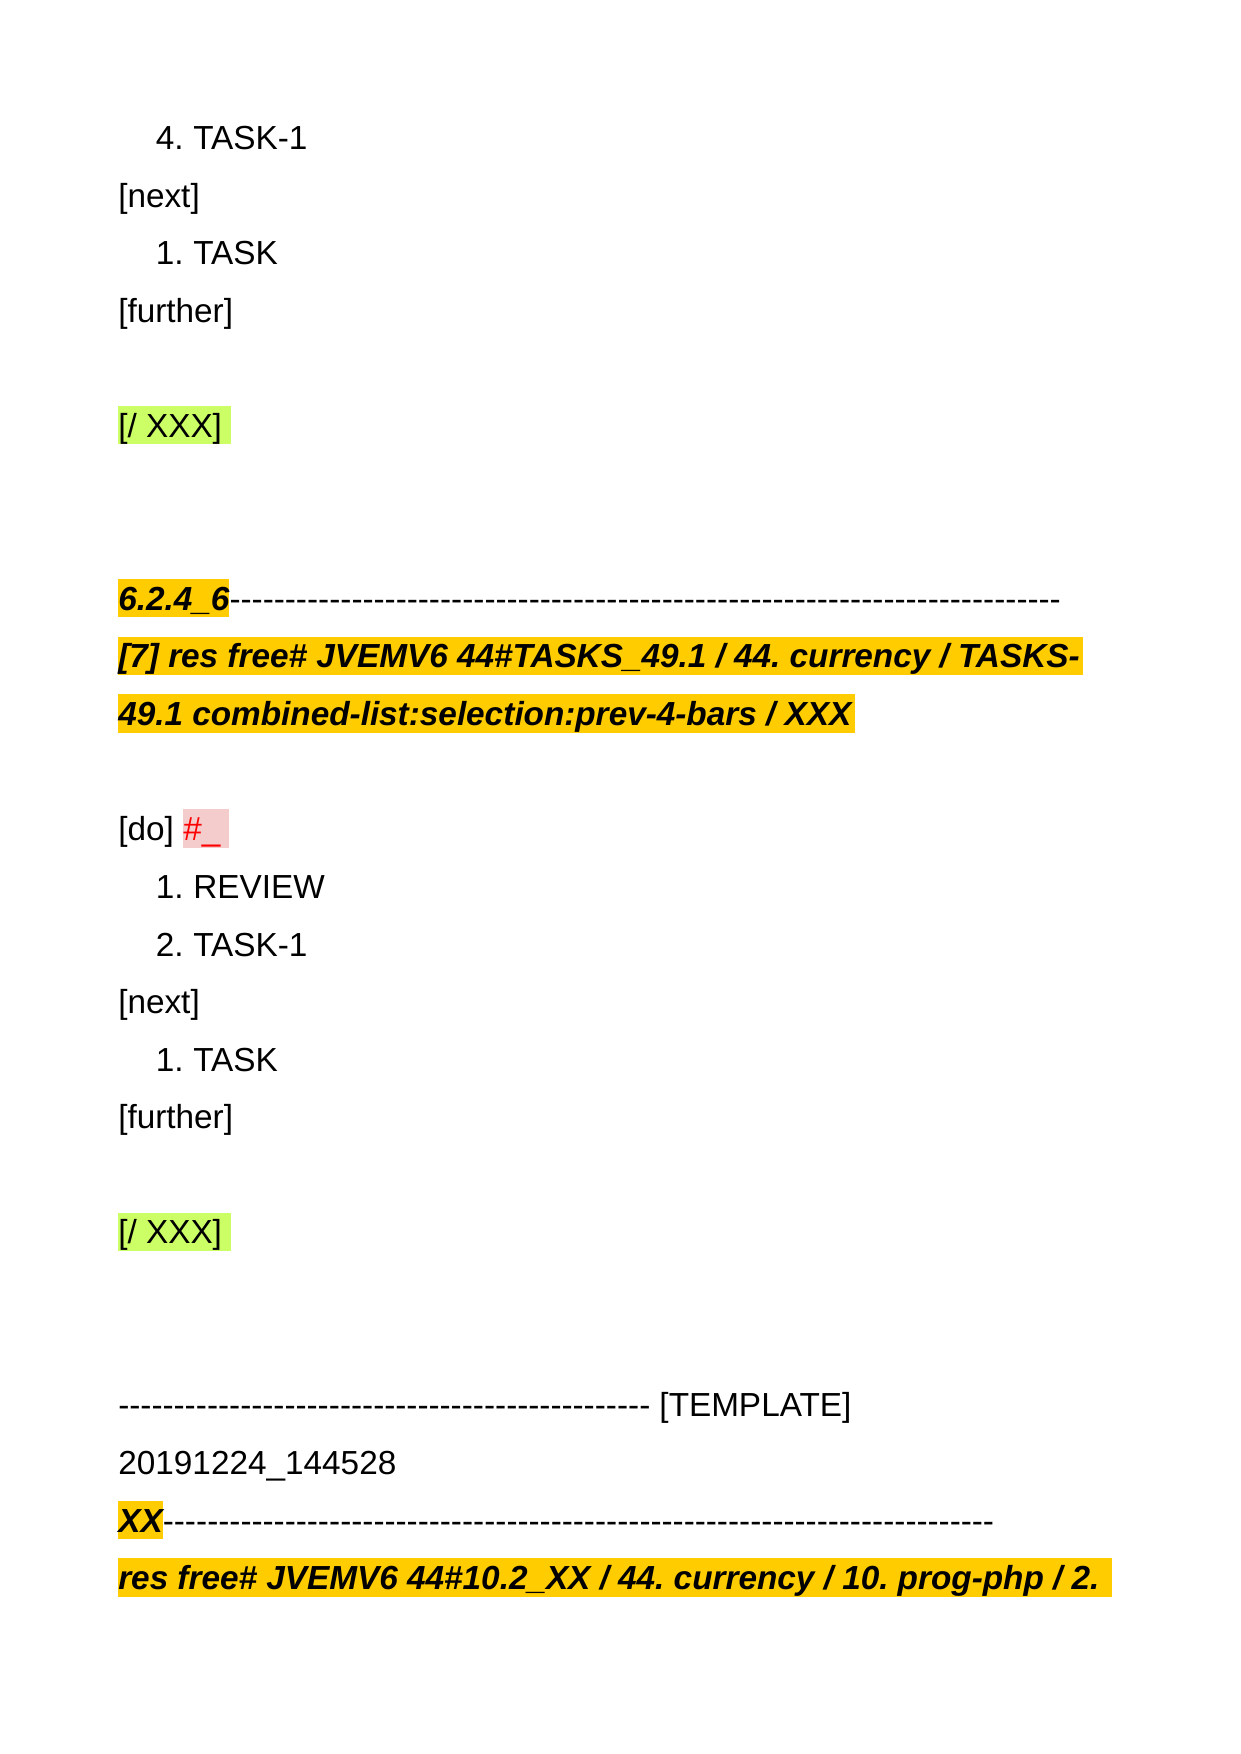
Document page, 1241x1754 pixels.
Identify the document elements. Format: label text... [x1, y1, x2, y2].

list TASK [156, 1040, 1122, 1078]
text [next] [118, 982, 1122, 1021]
list TASK-1 [156, 924, 1122, 963]
text [/ XXX] [118, 1155, 1122, 1251]
list REVIEW [156, 867, 1122, 905]
text res free# JVEMV6 44#10.2_XX / 44. currency / 10. prog-php / 2. [118, 1558, 1122, 1597]
text XX--------------------------------------------------------------------------- [118, 1501, 1122, 1539]
text [next] [118, 176, 1122, 214]
text ------------------------------------------------ [TEMPLATE] 20191224_144528 [118, 1385, 1122, 1481]
list TASK-1 [156, 118, 1122, 157]
text [do] #_ [118, 809, 1122, 848]
list TASK [156, 233, 1122, 272]
text 6.2.4_6--------------------------------------------------------------------------- [118, 579, 1122, 617]
text [further] [118, 291, 1122, 329]
text [7] res free# JVEMV6 44#TASKS_49.1 / 44. currency / TASKS-49.1 combined-list:selection:prev-4-bars / XXX [118, 637, 1122, 733]
text [/ XXX] [118, 348, 1122, 444]
text [further] [118, 1097, 1122, 1136]
